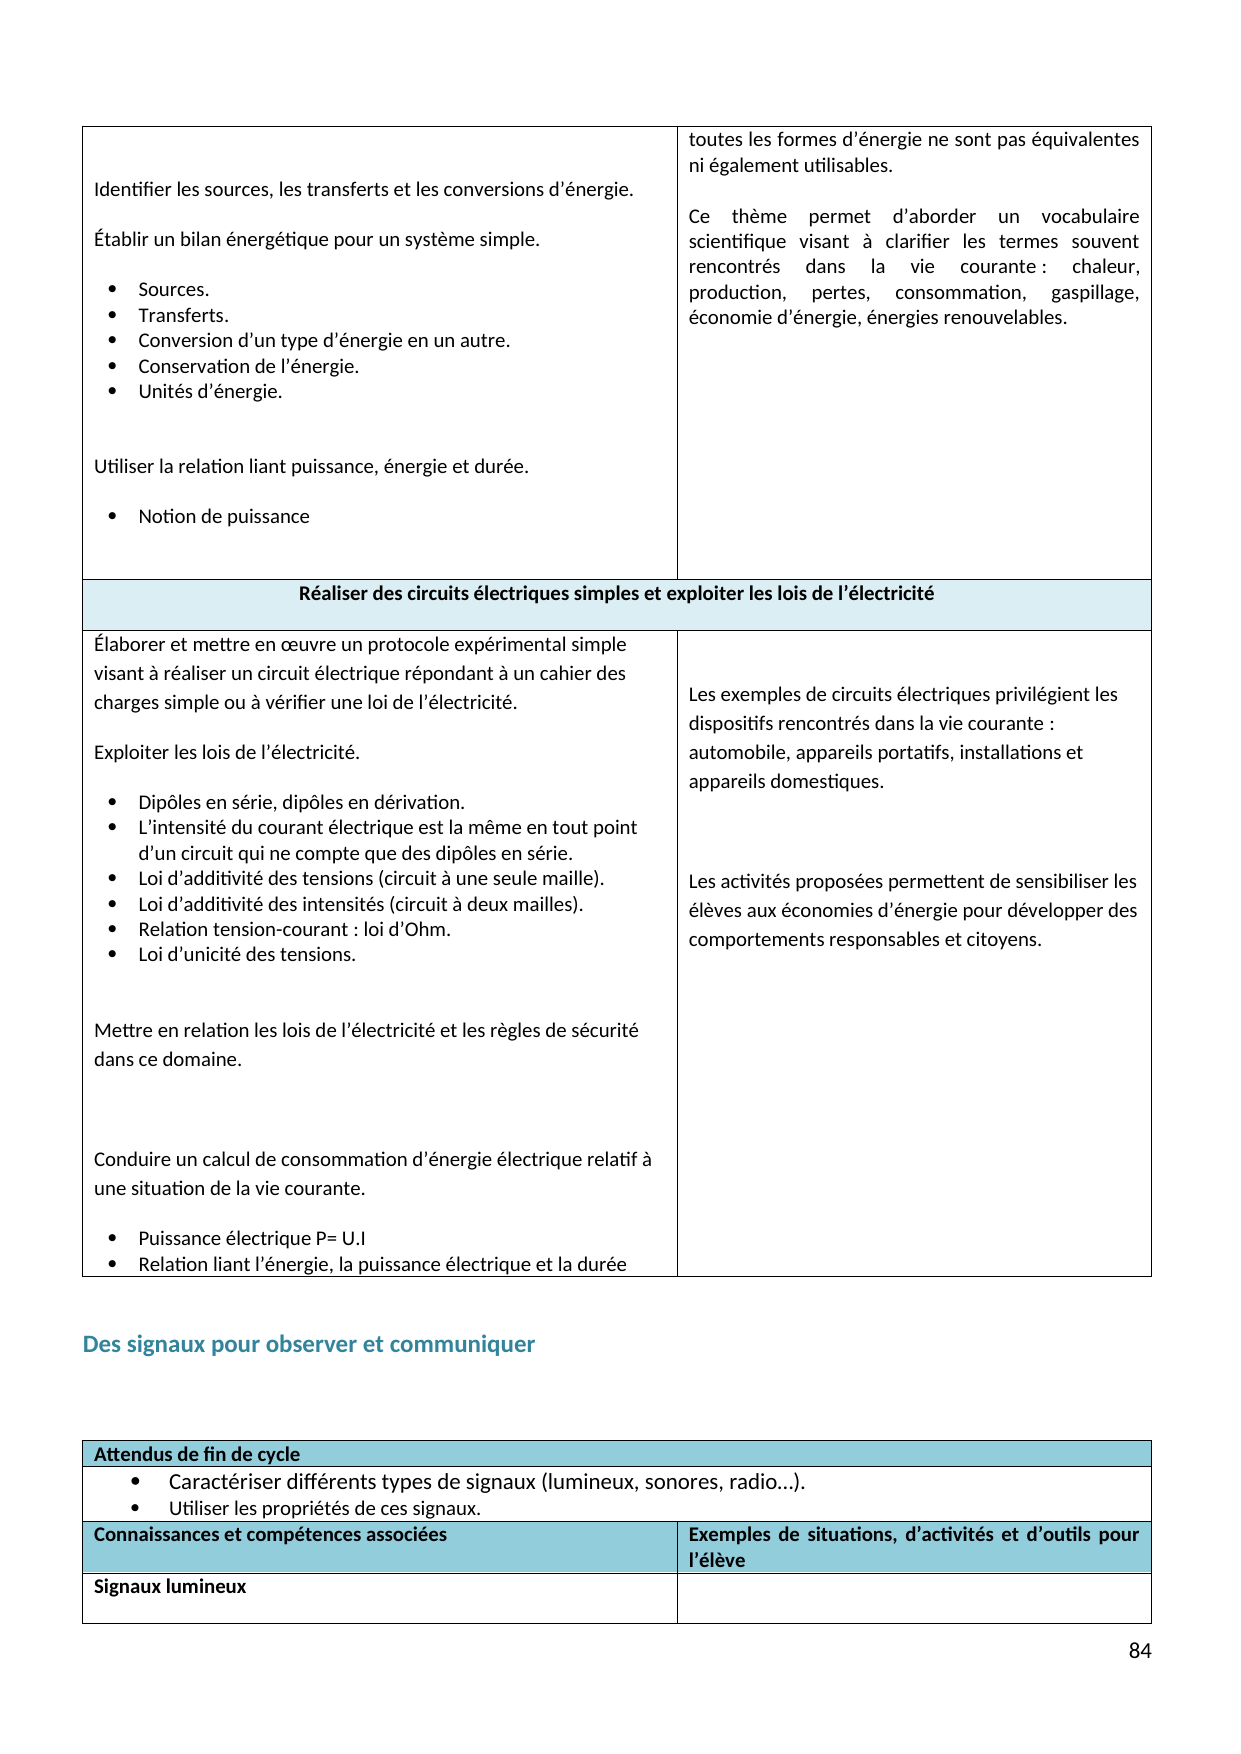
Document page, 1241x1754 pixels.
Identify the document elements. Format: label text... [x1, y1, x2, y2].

table_cell Identifier les sources, les transferts et les conversions d’énergie. Établir un bilan énergétique pour un système simple. Sources. Transferts. Conversion d’un type d’énergie en un autre. Conservation de l’énergie. Unités d’énergie. Utiliser la relation liant puissance, énergie et durée. Notion de puissance [83, 127, 677, 579]
table_header Attendus de fin de cycle [83, 1441, 1151, 1466]
table_cell Élaborer et mettre en œuvre un protocole expérimental simple visant à réaliser un circuit électrique répondant à un cahier des charges simple ou à vérifier une loi de l’électricité. Exploiter les lois de l’électricité. Dipôles en série, dipôles en dérivation. L’intensité du courant électrique est la même en tout point d’un circuit qui ne compte que des dipôles en série. Loi d’additivité des tensions (circuit à une seule maille). Loi d’additivité des intensités (circuit à deux mailles). Relation tension-courant : loi d’Ohm. Loi d’unicité des tensions. Mettre en relation les lois de l’électricité et les règles de sécurité dans ce domaine. Conduire un calcul de consommation d’énergie électrique relatif à une situation de la vie courante. Puissance électrique P= U.I Relation liant l’énergie, la puissance électrique et la durée [83, 631, 677, 1276]
table_cell [678, 1574, 1151, 1623]
table_cell Caractériser différents types de signaux (lumineux, sonores, radio…). Utiliser les propriétés de ces signaux. [83, 1467, 1151, 1521]
text Des signaux pour observer et communiquer [83, 1328, 1152, 1358]
table_cell Les exemples de circuits électriques privilégient les dispositifs rencontrés dans la vie courante : automobile, appareils portatifs, installations et appareils domestiques. Les activités proposées permettent de sensibiliser les élèves aux économies d’énergie pour développer des comportements responsables et citoyens. [678, 631, 1151, 1276]
table_cell Exemples de situations, d’activités et d’outils pour l’élève [678, 1522, 1151, 1572]
table_cell Réaliser des circuits électriques simples et exploiter les lois de l’électricité [83, 580, 1151, 630]
table_cell Signaux lumineux [83, 1574, 677, 1623]
table_cell Connaissances et compétences associées [83, 1522, 677, 1572]
table_cell toutes les formes d’énergie ne sont pas équivalentes ni également utilisables. Ce thème permet d’aborder un vocabulaire scientifique visant à clarifier les termes souvent rencontrés dans la vie courante : chaleur, production, pertes, consommation, gaspillage, économie d’énergie, énergies renouvelables. [678, 127, 1151, 579]
